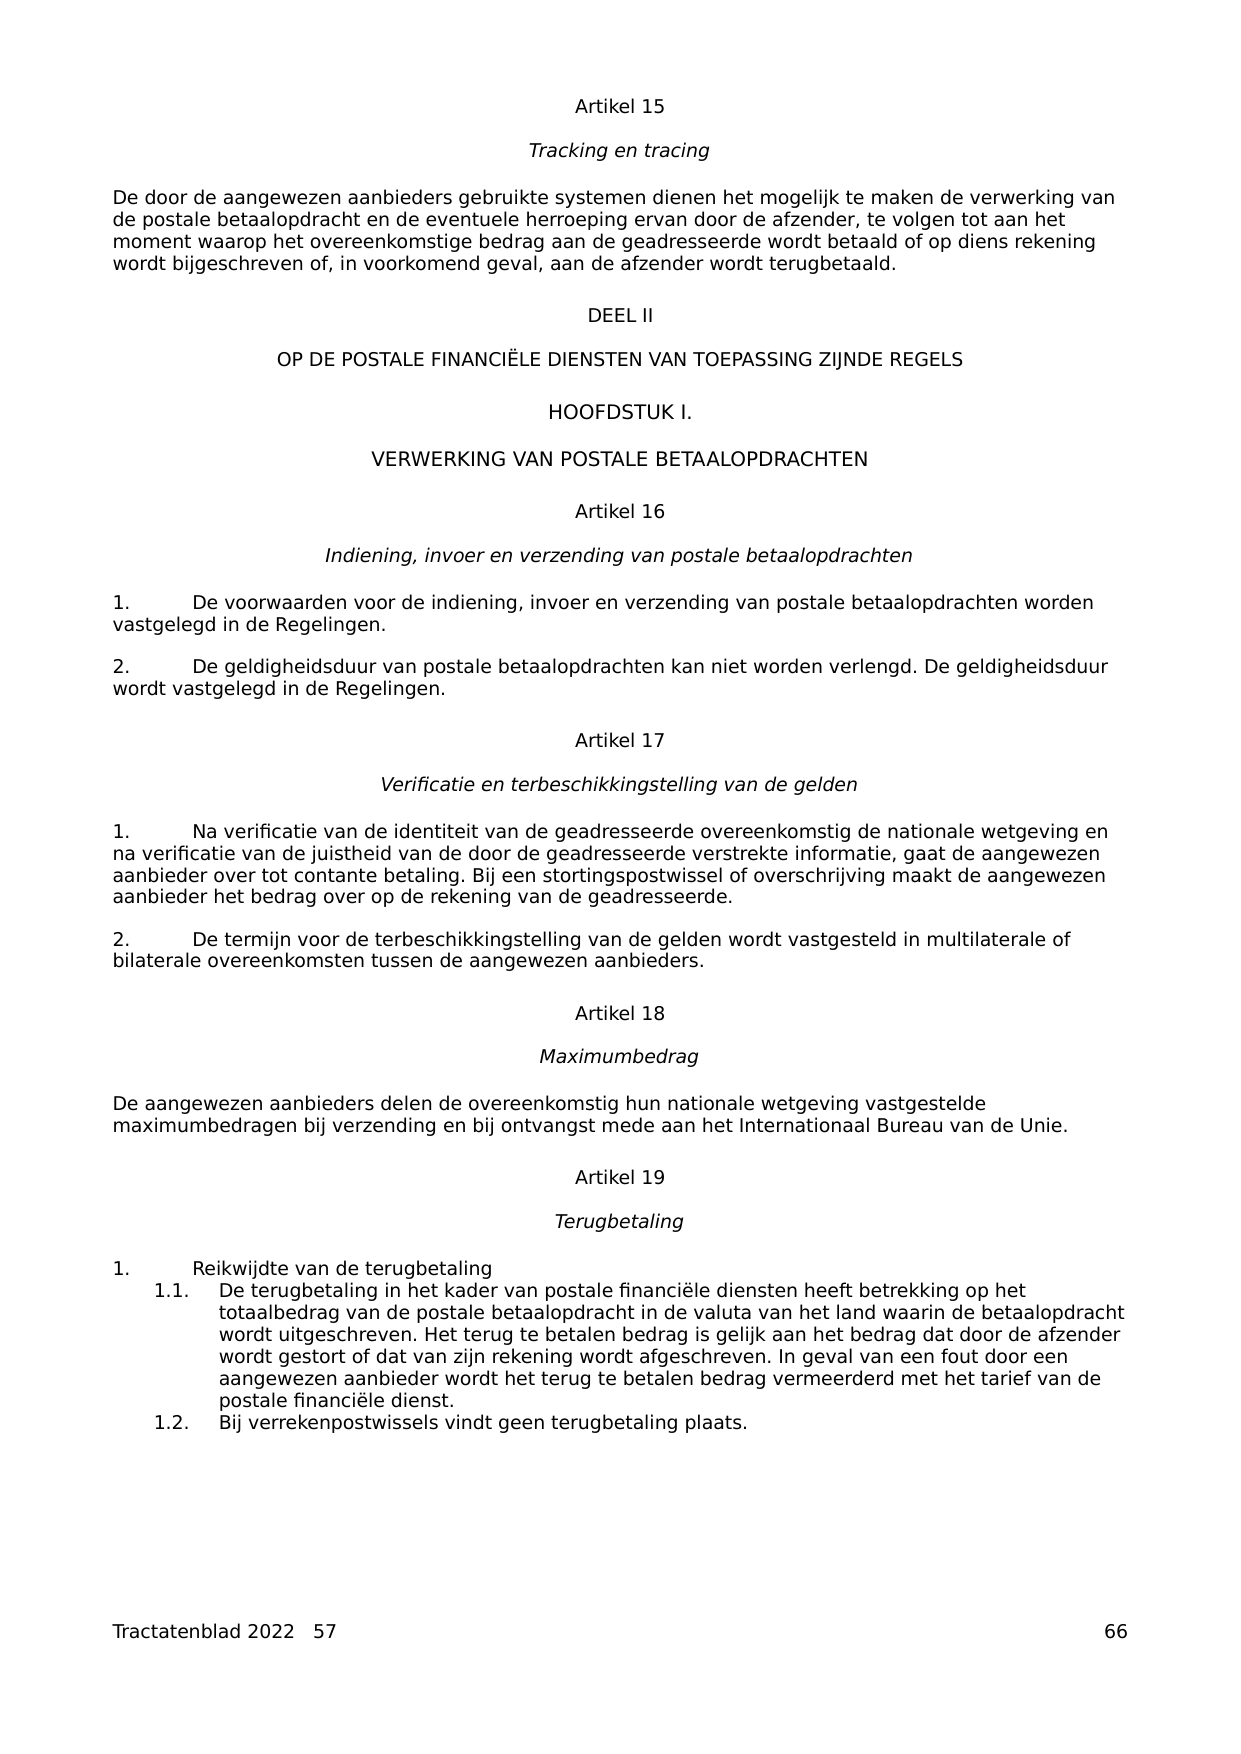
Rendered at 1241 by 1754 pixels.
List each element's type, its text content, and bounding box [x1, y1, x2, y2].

text De aangewezen aanbieders delen de overeenkomstig hun nationale wetgeving vastgestelde maximumbedragen bij verzending en bij ontvangst mede aan het Internationaal Bureau van de Unie. [112, 1093, 1128, 1137]
subtitle Artikel 19 Terugbetaling [112, 1167, 1128, 1233]
subtitle HOOFDSTUK I. VERWERKING VAN POSTALE BETAALOPDRACHTEN [112, 401, 1128, 471]
text 2. De geldigheidsduur van postale betaalopdrachten kan niet worden verlengd. De geldigheidsduur wordt vastgelegd in de Regelingen. [112, 656, 1128, 699]
text De door de aangewezen aanbieders gebruikte systemen dienen het mogelijk te maken de verwerking van de postale betaalopdracht en de eventuele herroeping ervan door de afzender, te volgen tot aan het moment waarop het overeenkomstige bedrag aan de geadresseerde wordt betaald of op diens rekening wordt bijgeschreven of, in voorkomend geval, aan de afzender wordt terugbetaald. [112, 187, 1128, 275]
text 2. De termijn voor de terbeschikkingstelling van de gelden wordt vastgesteld in multilaterale of bilaterale overeenkomsten tussen de aangewezen aanbieders. [112, 928, 1128, 972]
text 1. Na verificatie van de identiteit van de geadresseerde overeenkomstig de nationale wetgeving en na verificatie van de juistheid van de door de geadresseerde verstrekte informatie, gaat de aangewezen aanbieder over tot contante betaling. Bij een stortingspostwissel of overschrijving maakt de aangewezen aanbieder het bedrag over op de rekening van de geadresseerde. [112, 821, 1128, 908]
subtitle Artikel 15 Tracking en tracing [112, 96, 1128, 162]
text 1.2. Bij verrekenpostwissels vindt geen terugbetaling plaats. [153, 1412, 1128, 1434]
subtitle DEEL II OP DE POSTALE FINANCIËLE DIENSTEN VAN TOEPASSING ZIJNDE REGELS [112, 305, 1128, 371]
subtitle Artikel 18 Maximumbedrag [112, 1002, 1128, 1068]
text 1. De voorwaarden voor de indiening, invoer en verzending van postale betaalopdrachten worden vastgelegd in de Regelingen. [112, 592, 1128, 636]
text 1.1. De terugbetaling in het kader van postale financiële diensten heeft betrekking op het totaalbedrag van de postale betaalopdracht in de valuta van het land waarin de betaalopdracht wordt uitgeschreven. Het terug te betalen bedrag is gelijk aan het bedrag dat door de afzender wordt gestort of dat van zijn rekening wordt afgeschreven. In geval van een fout door een aangewezen aanbieder wordt het terug te betalen bedrag vermeerderd met het tarief van de postale financiële dienst. [153, 1280, 1128, 1412]
text 1. Reikwijdte van de terugbetaling [112, 1258, 1128, 1280]
subtitle Artikel 16 Indiening, invoer en verzending van postale betaalopdrachten [112, 501, 1128, 567]
subtitle Artikel 17 Verificatie en terbeschikkingstelling van de gelden [112, 729, 1128, 796]
